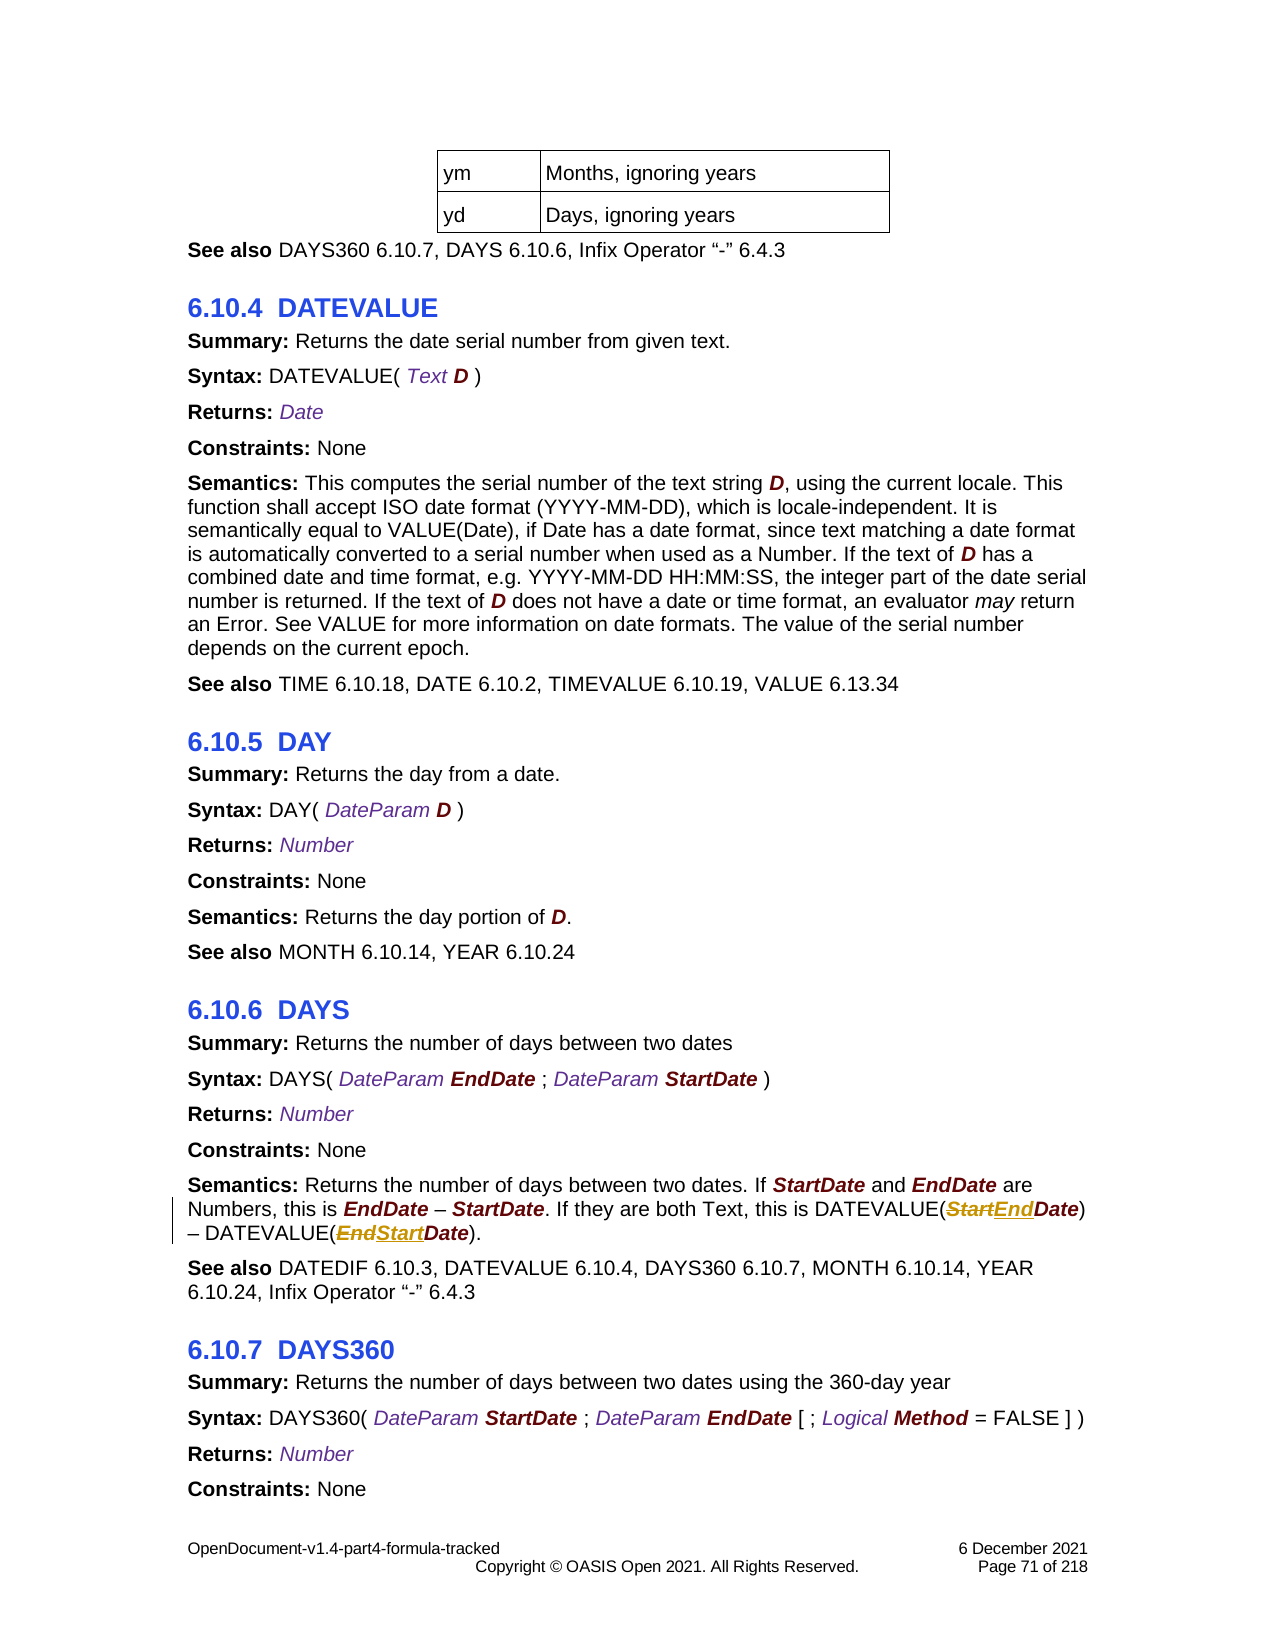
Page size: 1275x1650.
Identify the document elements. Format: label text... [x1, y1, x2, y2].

text Returns: Date [187, 400, 1088, 424]
table_cell ym [438, 151, 540, 191]
text Semantics: Returns the number of days between two dates. If StartDate and EndDate are Numbers, this is EndDate – StartDate. If they are both Text, this is DATEVALUE(EndDate) – DATEVALUE(StartDate). [187, 1174, 1088, 1244]
text See also DATEDIF 6.10.3, DATEVALUE 6.10.4, DAYS360 6.10.7, MONTH 6.10.14, YEAR 6.10.24, Infix Operator “-” 6.4.3 [187, 1257, 1088, 1304]
table_cell yd [438, 192, 540, 232]
text Constraints: None [187, 1478, 1088, 1501]
table_cell Days, ignoring years [541, 192, 889, 232]
text Syntax: DAYS360( DateParam StartDate ; DateParam EndDate [ ; Logical Method = FALSE ] ) [187, 1406, 1088, 1430]
subtitle DAYS [187, 995, 1088, 1025]
text Constraints: None [187, 436, 1088, 459]
subtitle DAYS360 [187, 1335, 1088, 1365]
text Summary: Returns the number of days between two dates [187, 1031, 1088, 1055]
text See also TIME 6.10.18, DATE 6.10.2, TIMEVALUE 6.10.19, VALUE 6.13.34 [187, 672, 1088, 696]
text Returns: Number [187, 1442, 1088, 1466]
text See also DAYS360 6.10.7, DAYS 6.10.6, Infix Operator “-” 6.4.3 [187, 238, 1088, 262]
text Syntax: DAYS( DateParam EndDate ; DateParam StartDate ) [187, 1067, 1088, 1091]
text Summary: Returns the number of days between two dates using the 360-day year [187, 1371, 1088, 1394]
text Syntax: DATEVALUE( Text D ) [187, 365, 1088, 388]
subtitle DATEVALUE [187, 293, 1088, 323]
text Semantics: Returns the day portion of D. [187, 905, 1088, 929]
text Syntax: DAY( DateParam D ) [187, 798, 1088, 822]
text Semantics: This computes the serial number of the text string D, using the current locale. This function shall accept ISO date format (YYYY-MM-DD), which is locale-independent. It is semantically equal to VALUE(Date), if Date has a date format, since text matching a date format is automatically converted to a serial number when used as a Number. If the text of D has a combined date and time format, e.g. YYYY-MM-DD HH:MM:SS, the integer part of the date serial number is returned. If the text of D does not have a date or time format, an evaluator may return an Error. See VALUE for more information on date formats. The value of the serial number depends on the current epoch. [187, 472, 1088, 660]
text Returns: Number [187, 834, 1088, 857]
text Constraints: None [187, 869, 1088, 893]
text Constraints: None [187, 1138, 1088, 1162]
table_cell Months, ignoring years [541, 151, 889, 191]
text Summary: Returns the day from a date. [187, 763, 1088, 786]
subtitle DAY [187, 727, 1088, 757]
text Summary: Returns the date serial number from given text. [187, 329, 1088, 353]
text See also MONTH 6.10.14, YEAR 6.10.24 [187, 941, 1088, 964]
text Returns: Number [187, 1103, 1088, 1126]
